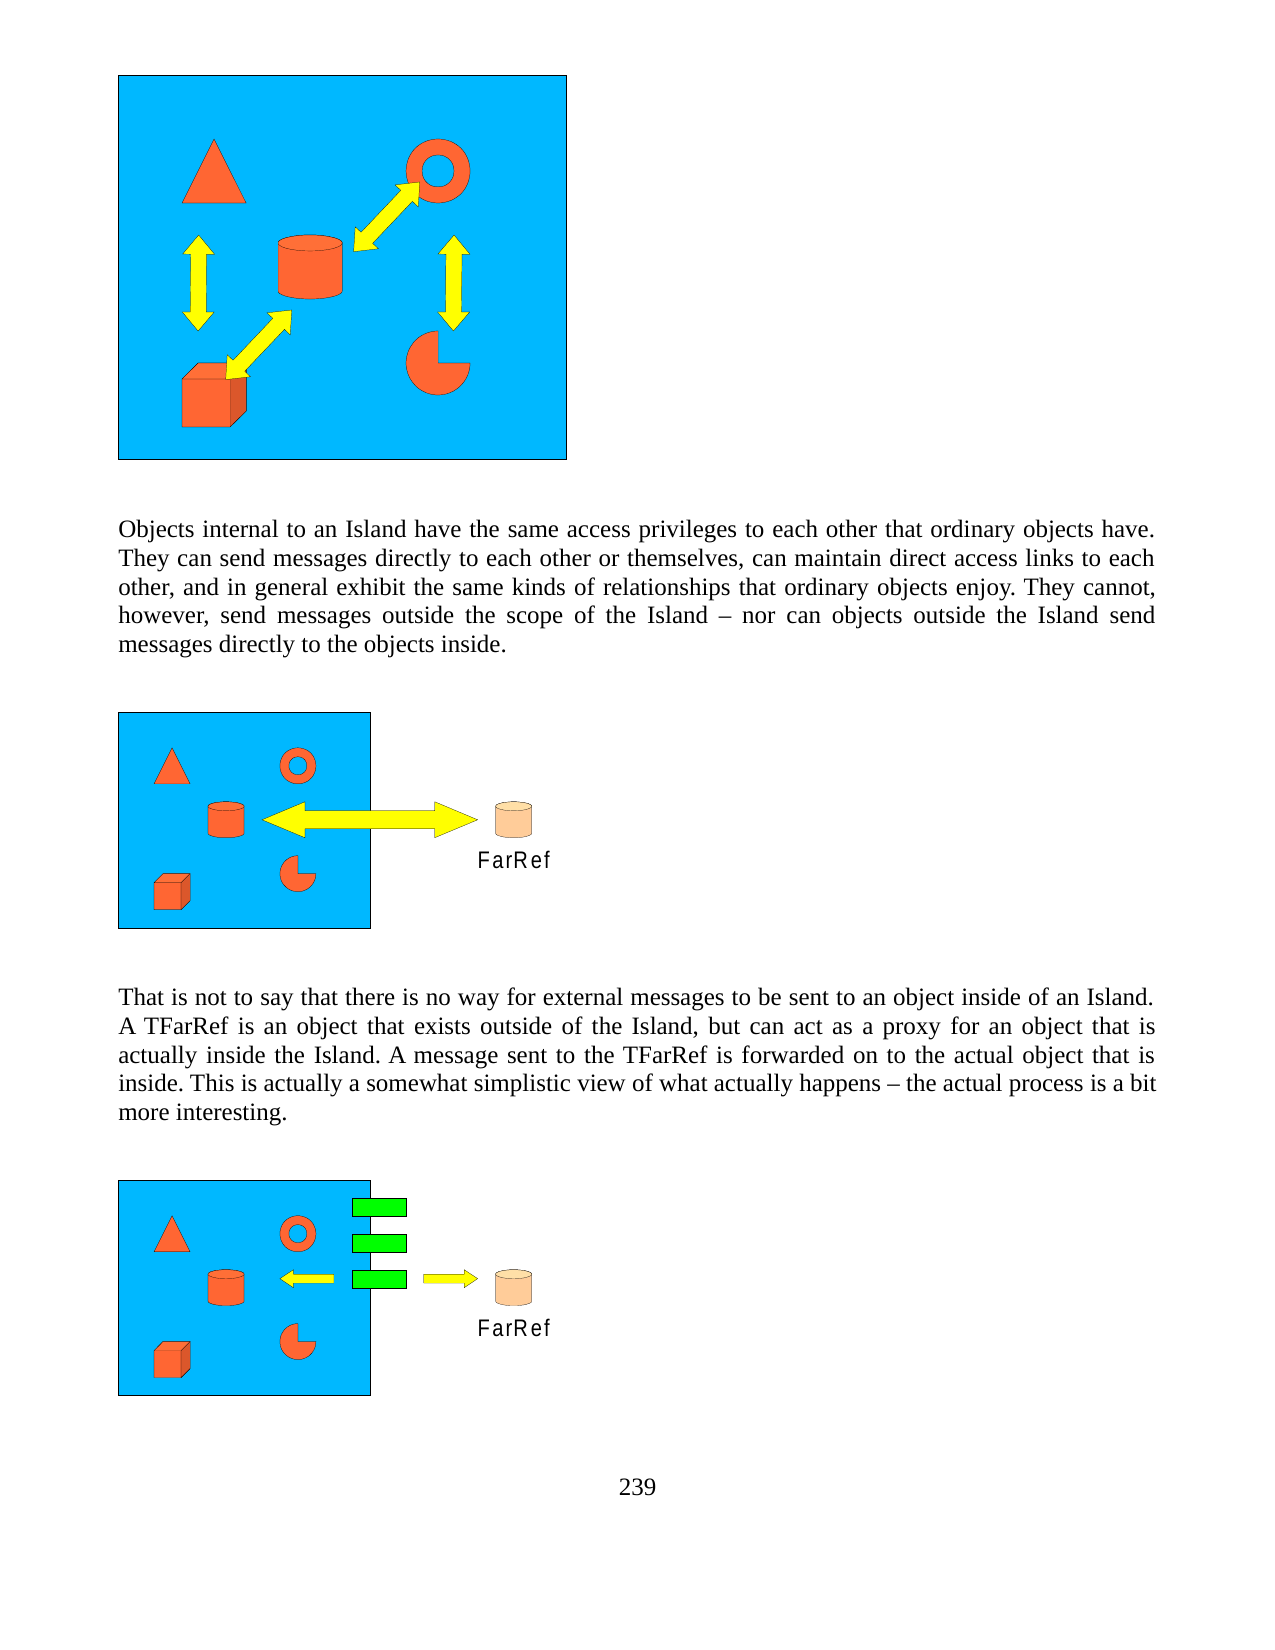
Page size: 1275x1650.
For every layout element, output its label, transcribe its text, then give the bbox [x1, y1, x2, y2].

text Objects internal to an Island have the same access privileges to each other that ordinary objects have. They can send messages directly to each other or themselves, can maintain direct access links to each other, and in general exhibit the same kinds of relationships that ordinary objects enjoy. They cannot, however, send messages outside the scope of the Island – nor can objects outside the Island send messages directly to the objects inside. [118, 514, 1157, 658]
text That is not to say that there is no way for external messages to be sent to an object inside of an Island. A TFarRef is an object that exists outside of the Island, but can act as a proxy for an object that is actually inside the Island. A message sent to the TFarRef is forwarded on to the actual object that is inside. This is actually a somewhat simplistic view of what actually happens – the actual process is a bit more interesting. [118, 982, 1157, 1126]
